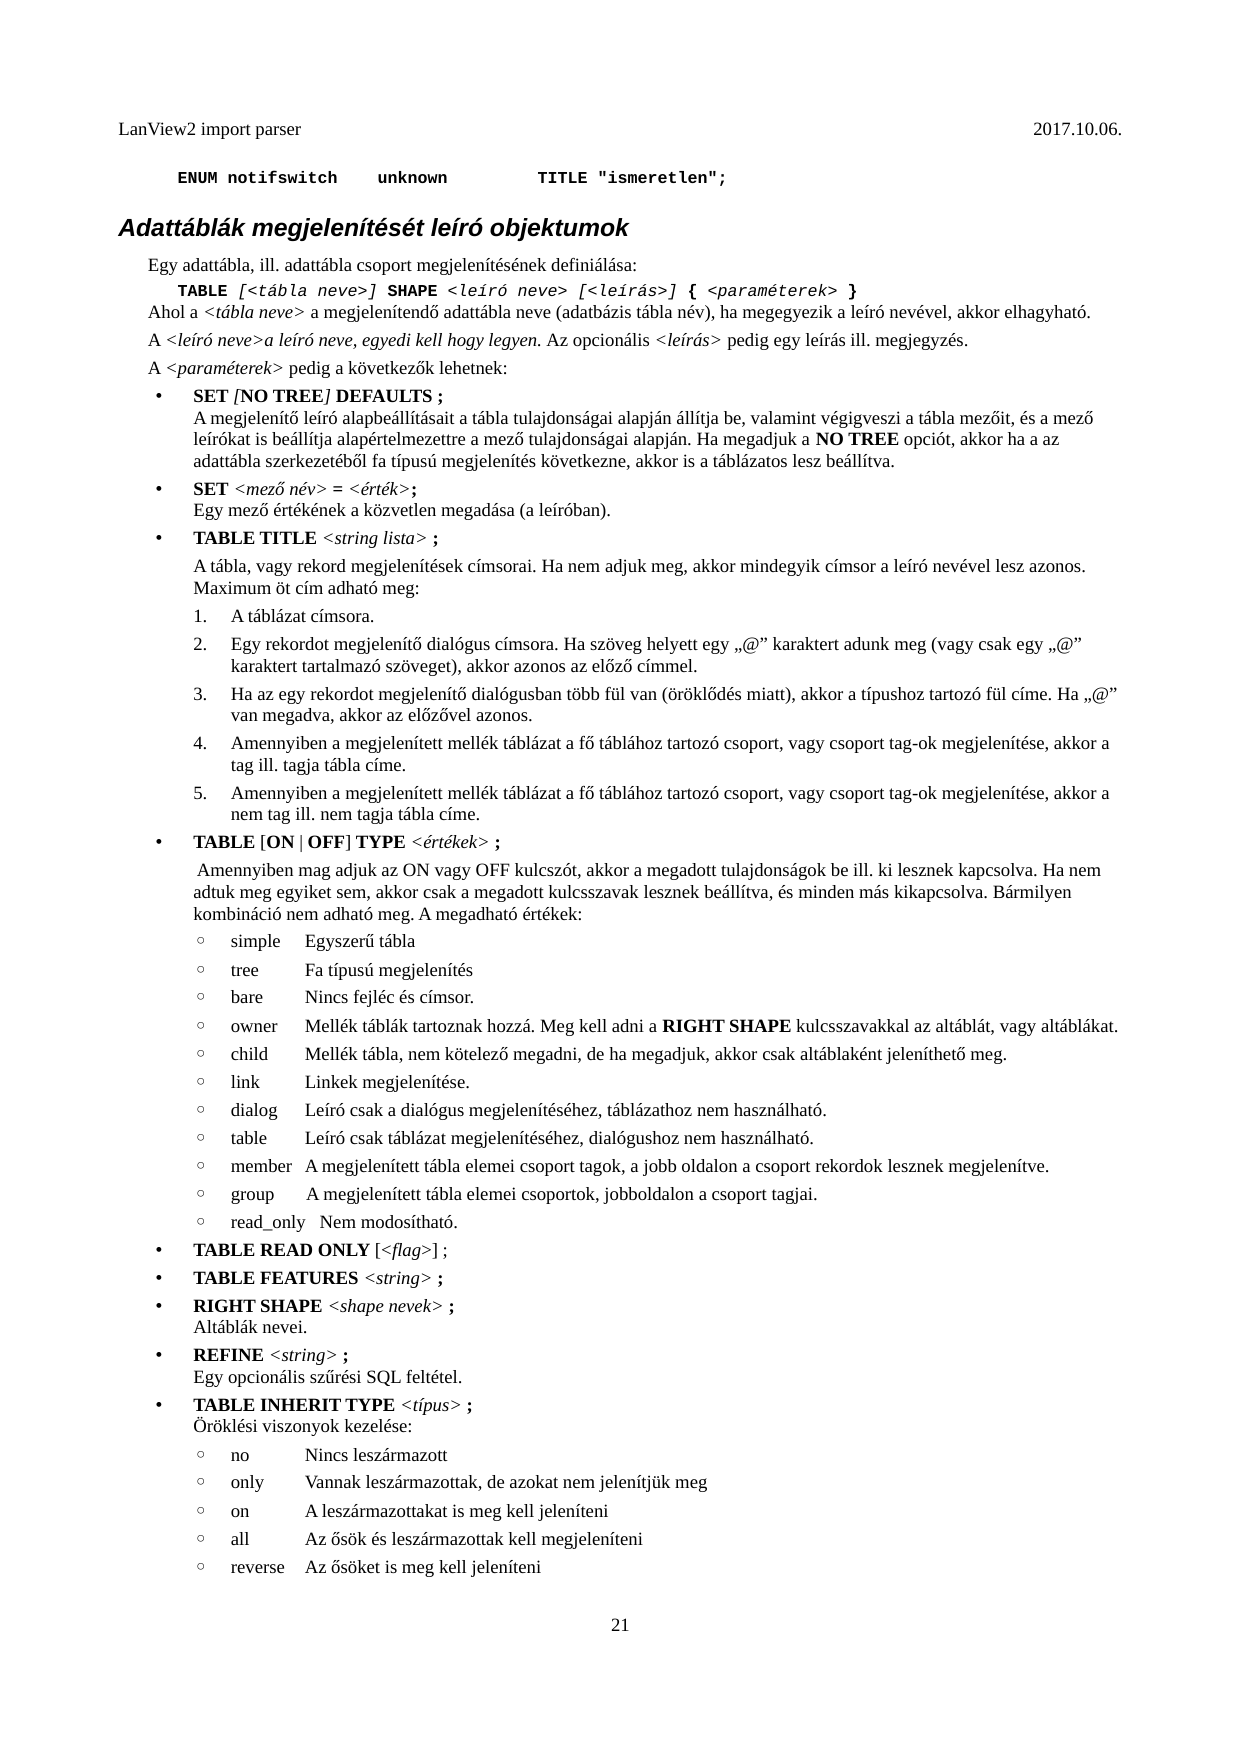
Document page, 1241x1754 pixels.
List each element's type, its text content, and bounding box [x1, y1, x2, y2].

list TABLE READ ONLY [<flag>] ; [156, 1239, 1122, 1260]
list owner Mellék táblák tartoznak hozzá. Meg kell adni a RIGHT SHAPE kulcsszavakkal az altáblát, vagy altáblákat. [193, 1014, 1122, 1036]
list TABLE INHERIT TYPE <típus> ; Öröklési viszonyok kezelése: [156, 1394, 1122, 1437]
list SET [NO TREE] DEFAULTS ; A megjelenítő leíró alapbeállításait a tábla tulajdonságai alapján állítja be, valamint végigveszi a tábla mezőit, és a mező leírókat is beállítja alapértelmezettre a mező tulajdonságai alapján. Ha megadjuk a NO TREE opciót, akkor ha a az adattábla szerkezetéből fa típusú megjelenítés következne, akkor is a táblázatos lesz beállítva. [156, 385, 1122, 471]
text A <leíró neve>a leíró neve, egyedi kell hogy legyen. Az opcionális <leírás> pedig egy leírás ill. megjegyzés. [118, 329, 1122, 351]
subtitle Adattáblák megjelenítését leíró objektumok [118, 213, 1122, 242]
list RIGHT SHAPE <shape nevek> ; Altáblák nevei. [156, 1295, 1122, 1338]
list TABLE TITLE <string lista> ; [156, 527, 1122, 549]
list child Mellék tábla, nem kötelező megadni, de ha megadjuk, akkor csak altáblaként jeleníthető meg. [193, 1042, 1122, 1064]
text Ahol a <tábla neve> a megjelenítendő adattábla neve (adatbázis tábla név), ha megegyezik a leíró nevével, akkor elhagyható. [118, 301, 1122, 322]
list tree Fa típusú megjelenítés [193, 958, 1122, 980]
list Ha az egy rekordot megjelenítő dialógusban több fül van (öröklődés miatt), akkor a típushoz tartozó fül címe. Ha „@” van megadva, akkor az előzővel azonos. [193, 682, 1122, 726]
list Egy rekordot megjelenítő dialógus címsora. Ha szöveg helyett egy „@” karaktert adunk meg (vagy csak egy „@” karaktert tartalmazó szöveget), akkor azonos az előző címmel. [193, 633, 1122, 676]
list TABLE FEATURES <string> ; [156, 1267, 1122, 1288]
list A tábla, vagy rekord megjelenítések címsorai. Ha nem adjuk meg, akkor mindegyik címsor a leíró nevével lesz azonos. Maximum öt cím adható meg: [156, 555, 1122, 598]
list TABLE [ON | OFF] TYPE <értékek> ; [156, 831, 1122, 853]
list A táblázat címsora. [193, 605, 1122, 626]
list Amennyiben a megjelenített mellék táblázat a fő táblához tartozó csoport, vagy csoport tag-ok megjelenítése, akkor a tag ill. tagja tábla címe. [193, 732, 1122, 775]
text TABLE [<tábla neve>] SHAPE <leíró neve> [<leírás>] { <paraméterek> } [177, 282, 1122, 301]
list dialog Leíró csak a dialógus megjelenítéséhez, táblázathoz nem használható. [193, 1098, 1122, 1120]
list bare Nincs fejléc és címsor. [193, 986, 1122, 1008]
list simple Egyszerű tábla [193, 930, 1122, 952]
list only Vannak leszármazottak, de azokat nem jelenítjük meg [193, 1471, 1122, 1493]
text ENUM notifswitch unknown TITLE "ismeretlen"; [177, 169, 1122, 188]
list on A leszármazottakat is meg kell jeleníteni [193, 1499, 1122, 1521]
list Amennyiben a megjelenített mellék táblázat a fő táblához tartozó csoport, vagy csoport tag-ok megjelenítése, akkor a nem tag ill. nem tagja tábla címe. [193, 782, 1122, 825]
list Amennyiben mag adjuk az ON vagy OFF kulcszót, akkor a megadott tulajdonságok be ill. ki lesznek kapcsolva. Ha nem adtuk meg egyiket sem, akkor csak a megadott kulcsszavak lesznek beállítva, és minden más kikapcsolva. Bármilyen kombináció nem adható meg. A megadható értékek: [156, 859, 1122, 924]
list table Leíró csak táblázat megjelenítéséhez, dialógushoz nem használható. [193, 1127, 1122, 1148]
text A <paraméterek> pedig a következők lehetnek: [118, 357, 1122, 378]
list reverse Az ősöket is meg kell jeleníteni [193, 1556, 1122, 1577]
list member A megjelenített tábla elemei csoport tagok, a jobb oldalon a csoport rekordok lesznek megjelenítve. [193, 1154, 1122, 1176]
list no Nincs leszármazott [193, 1443, 1122, 1465]
list read_only Nem modosítható. [193, 1211, 1122, 1232]
list REFINE <string> ; Egy opcionális szűrési SQL feltétel. [156, 1344, 1122, 1387]
list all Az ősök és leszármazottak kell megjeleníteni [193, 1527, 1122, 1549]
text Egy adattábla, ill. adattábla csoport megjelenítésének definiálása: [118, 254, 1122, 276]
list group A megjelenített tábla elemei csoportok, jobboldalon a csoport tagjai. [193, 1183, 1122, 1204]
list link Linkek megjelenítése. [193, 1071, 1122, 1092]
list SET <mező név> = <érték>; Egy mező értékének a közvetlen megadása (a leíróban). [156, 478, 1122, 521]
